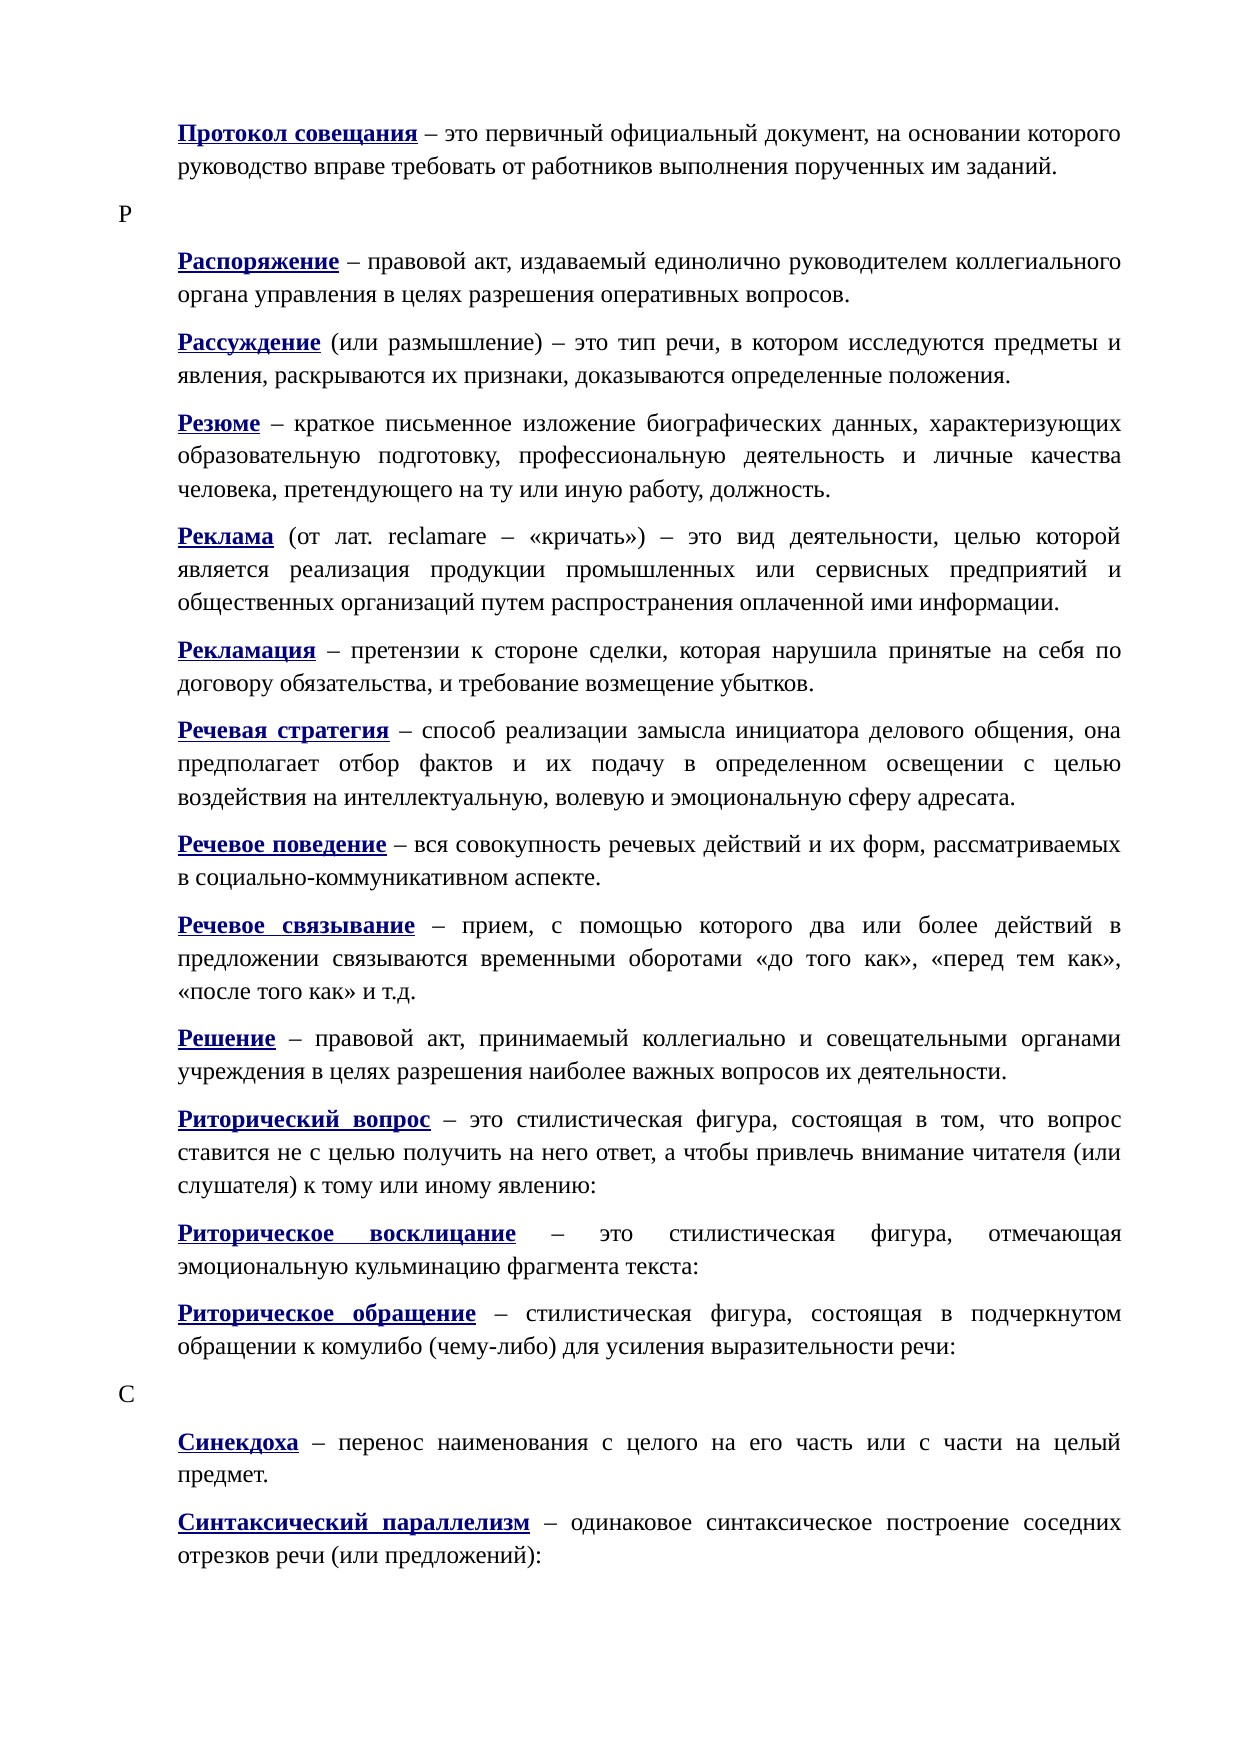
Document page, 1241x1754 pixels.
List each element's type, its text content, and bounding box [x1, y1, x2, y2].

text Р [118, 199, 1122, 227]
text Риторический вопрос – это стилистическая фигура, состоящая в том, что вопрос ставится не с целью получить на него ответ, а чтобы привлечь внимание читателя (или слушателя) к тому или иному явлению: [177, 1104, 1122, 1199]
text Резюме – краткое письменное изложение биографических данных, характеризующих образовательную подготовку, профессиональную деятельность и личные качества человека, претендующего на ту или иную работу, должность. [177, 408, 1122, 502]
text Риторическое восклицание – это стилистическая фигура, отмечающая эмоциональную кульминацию фрагмента текста: [177, 1218, 1122, 1279]
text Протокол совещания – это первичный официальный документ, на основании которого руководство вправе требовать от работников выполнения порученных им заданий. [177, 118, 1122, 180]
text Речевая стратегия – способ реализации замысла инициатора делового общения, она предполагает отбор фактов и их подачу в определенном освещении с целью воздействия на интеллектуальную, волевую и эмоциональную сферу адресата. [177, 716, 1122, 810]
text Рассуждение (или размышление) – это тип речи, в котором исследуются предметы и явления, раскрываются их признаки, доказываются определенные положения. [177, 327, 1122, 389]
text Речевое поведение – вся совокупность речевых действий и их форм, рассматриваемых в социально-коммуникативном аспекте. [177, 829, 1122, 891]
text Распоряжение – правовой акт, издаваемый единолично руководителем коллегиального органа управления в целях разрешения оперативных вопросов. [177, 246, 1122, 308]
text Реклама (от лат. reclamare – «кричать») – это вид деятельности, целью которой является реализация продукции промышленных или сервисных предприятий и общественных организаций путем распространения оплаченной ими информации. [177, 521, 1122, 616]
text С [118, 1379, 1122, 1408]
text Риторическое обращение – стилистическая фигура, состоящая в подчеркнутом обращении к комулибо (чему-либо) для усиления выразительности речи: [177, 1298, 1122, 1360]
text Синтаксический параллелизм – одинаковое синтаксическое построение соседних отрезков речи (или предложений): [177, 1507, 1122, 1569]
text Речевое связывание – прием, с помощью которого два или более действий в предложении связываются временными оборотами «до того как», «перед тем как», «после того как» и т.д. [177, 910, 1122, 1004]
text Синекдоха – перенос наименования с целого на его часть или с части на целый предмет. [177, 1427, 1122, 1488]
text Рекламация – претензии к стороне сделки, которая нарушила принятые на себя по договору обязательства, и требование возмещение убытков. [177, 635, 1122, 697]
text Решение – правовой акт, принимаемый коллегиально и совещательными органами учреждения в целях разрешения наиболее важных вопросов их деятельности. [177, 1023, 1122, 1085]
